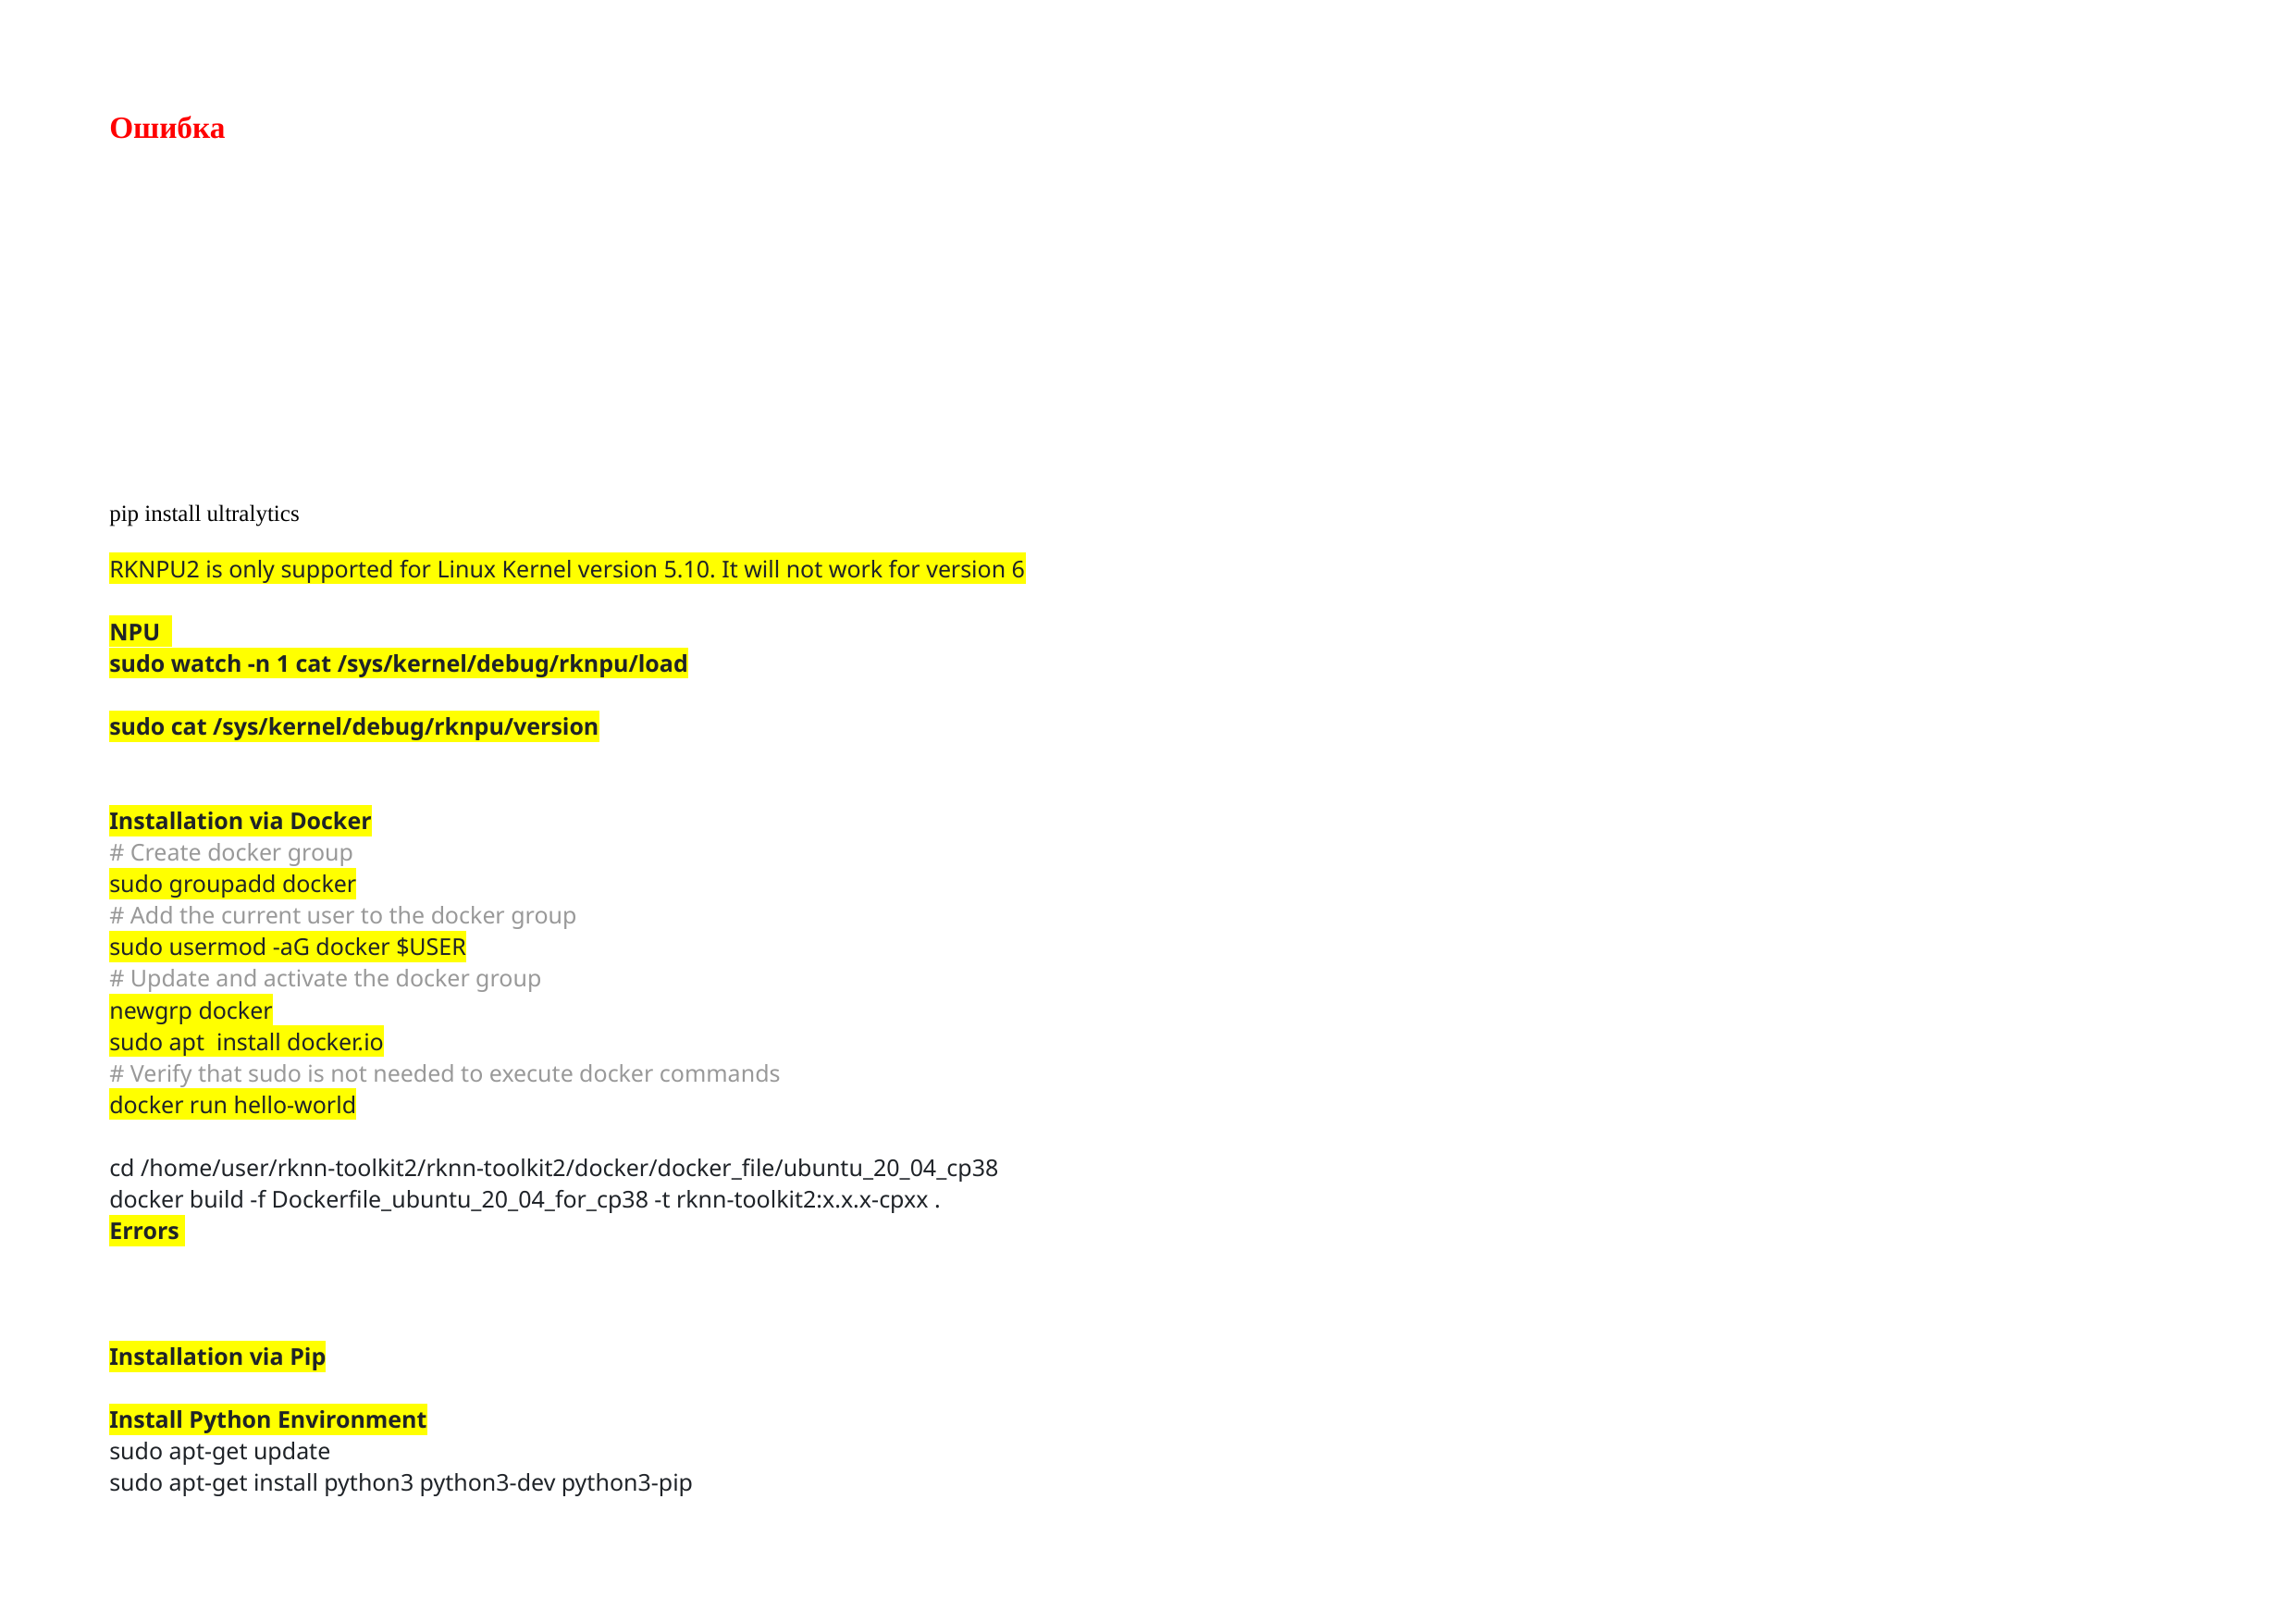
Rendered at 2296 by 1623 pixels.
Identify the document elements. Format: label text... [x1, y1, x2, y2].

text Ошибка [109, 109, 2186, 144]
text docker build -f Dockerfile_ubuntu_20_04_for_cp38 -t rknn-toolkit2:x.x.x-cpxx . [109, 1183, 2186, 1215]
text sudo apt-get install python3 python3-dev python3-pip [109, 1467, 2186, 1498]
text # Add the current user to the docker group [109, 899, 2186, 931]
text # Verify that sudo is not needed to execute docker commands [109, 1057, 2186, 1088]
text # Create docker group [109, 836, 2186, 868]
text newgrp docker [109, 994, 2186, 1025]
text cd /home/user/rknn-toolkit2/rknn-toolkit2/docker/docker_file/ubuntu_20_04_cp38 [109, 1151, 2186, 1183]
text sudo cat /sys/kernel/debug/rknpu/version [109, 711, 2186, 742]
text sudo watch -n 1 cat /sys/kernel/debug/rknpu/load [109, 647, 2186, 678]
text NPU [109, 615, 2186, 647]
text Installation via Docker [109, 805, 2186, 836]
text RKNPU2 is only supported for Linux Kernel version 5.10. It will not work for version 6 [109, 552, 2186, 584]
text # Update and activate the docker group [109, 962, 2186, 994]
text Errors [109, 1215, 2186, 1246]
text sudo usermod -aG docker $USER [109, 931, 2186, 962]
text sudo groupadd docker [109, 868, 2186, 899]
text Install Python Environment [109, 1404, 2186, 1435]
text sudo apt install docker.io [109, 1025, 2186, 1057]
text docker run hello-world [109, 1088, 2186, 1120]
text pip install ultralytics [109, 500, 2186, 526]
text sudo apt-get update [109, 1435, 2186, 1467]
text Installation via Pip [109, 1341, 2186, 1372]
